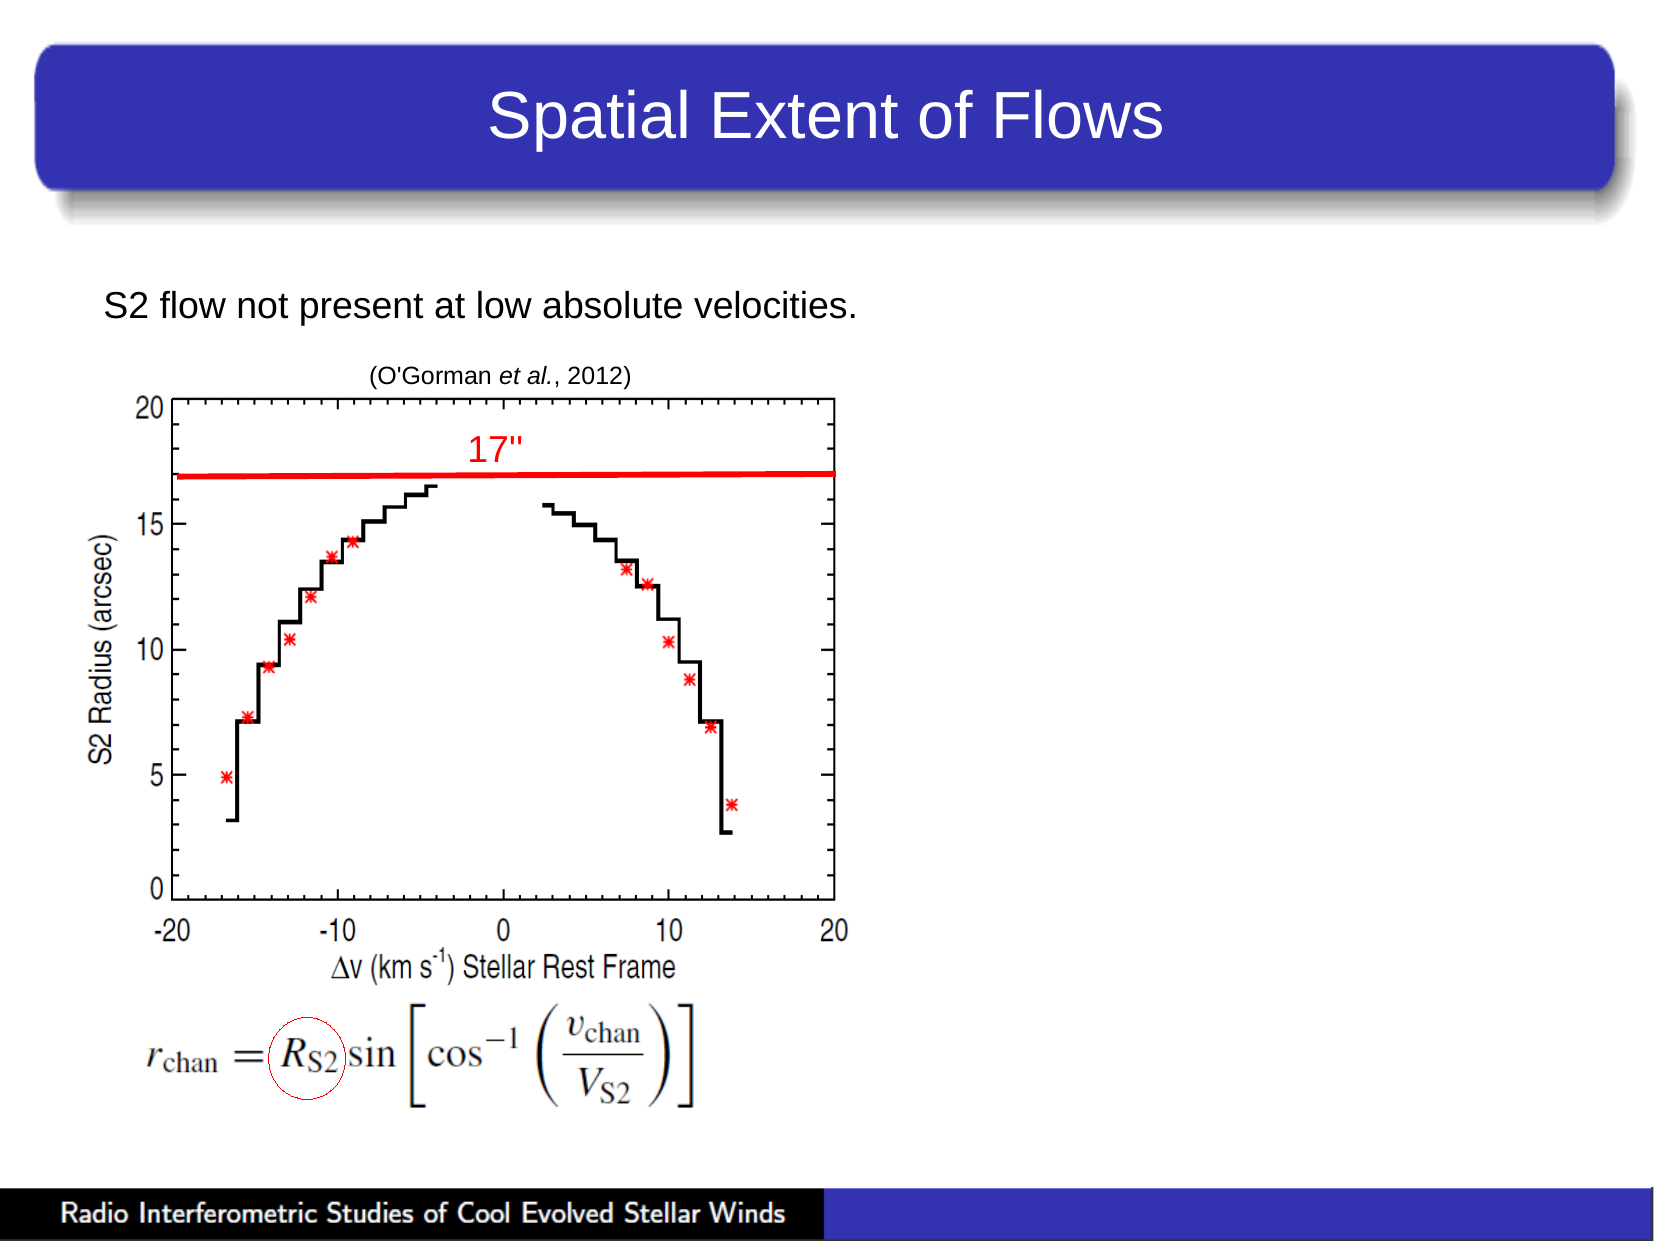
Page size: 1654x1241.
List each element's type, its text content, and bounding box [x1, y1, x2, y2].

text_box (O'Gorman et al., 2012) [354, 354, 647, 398]
picture [54, 377, 875, 1123]
text_box 17'' [452, 421, 582, 478]
picture [0, 1187, 1654, 1241]
text_box Spatial Extent of Flows [59, 70, 1595, 189]
text_box S2 flow not present at low absolute velocities. [88, 277, 1579, 335]
picture [23, 29, 1648, 237]
